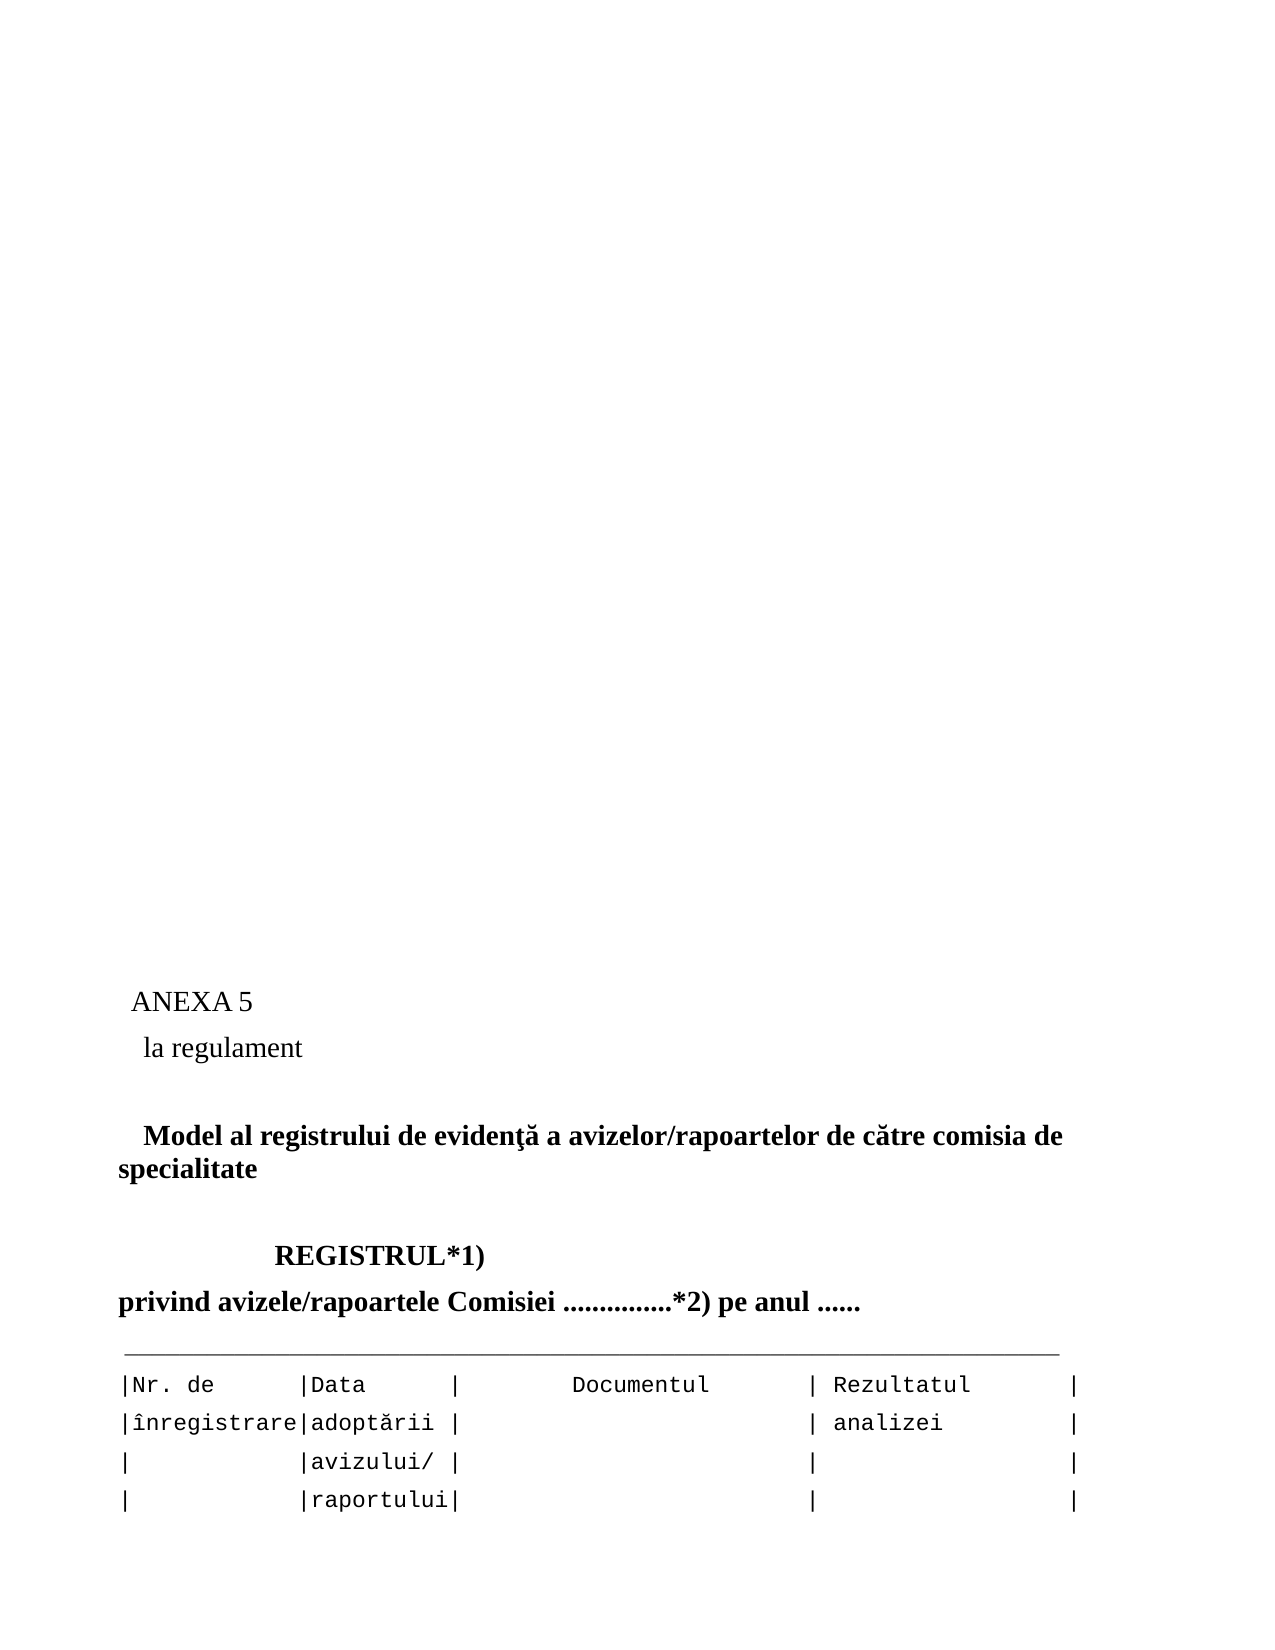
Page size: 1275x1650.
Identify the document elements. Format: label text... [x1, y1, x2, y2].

text privind avizele/rapoartele Comisiei ...............*2) pe anul ...... [118, 1284, 1157, 1318]
text | |raportului| | | [118, 1489, 1157, 1514]
text | |avizului/ | | | [118, 1450, 1157, 1476]
text REGISTRUL*1) [118, 1238, 1157, 1272]
text |Nr. de |Data | Documentul | Rezultatul | [118, 1373, 1157, 1399]
text ____________________________________________________________________ [118, 1331, 1157, 1361]
text ANEXA 5 [118, 984, 1157, 1018]
text la regulament [118, 1030, 1157, 1064]
text Model al registrului de evidenţă a avizelor/rapoartelor de către comisia de specialitate [118, 1118, 1157, 1185]
text |înregistrare|adoptării | | analizei | [118, 1412, 1157, 1438]
